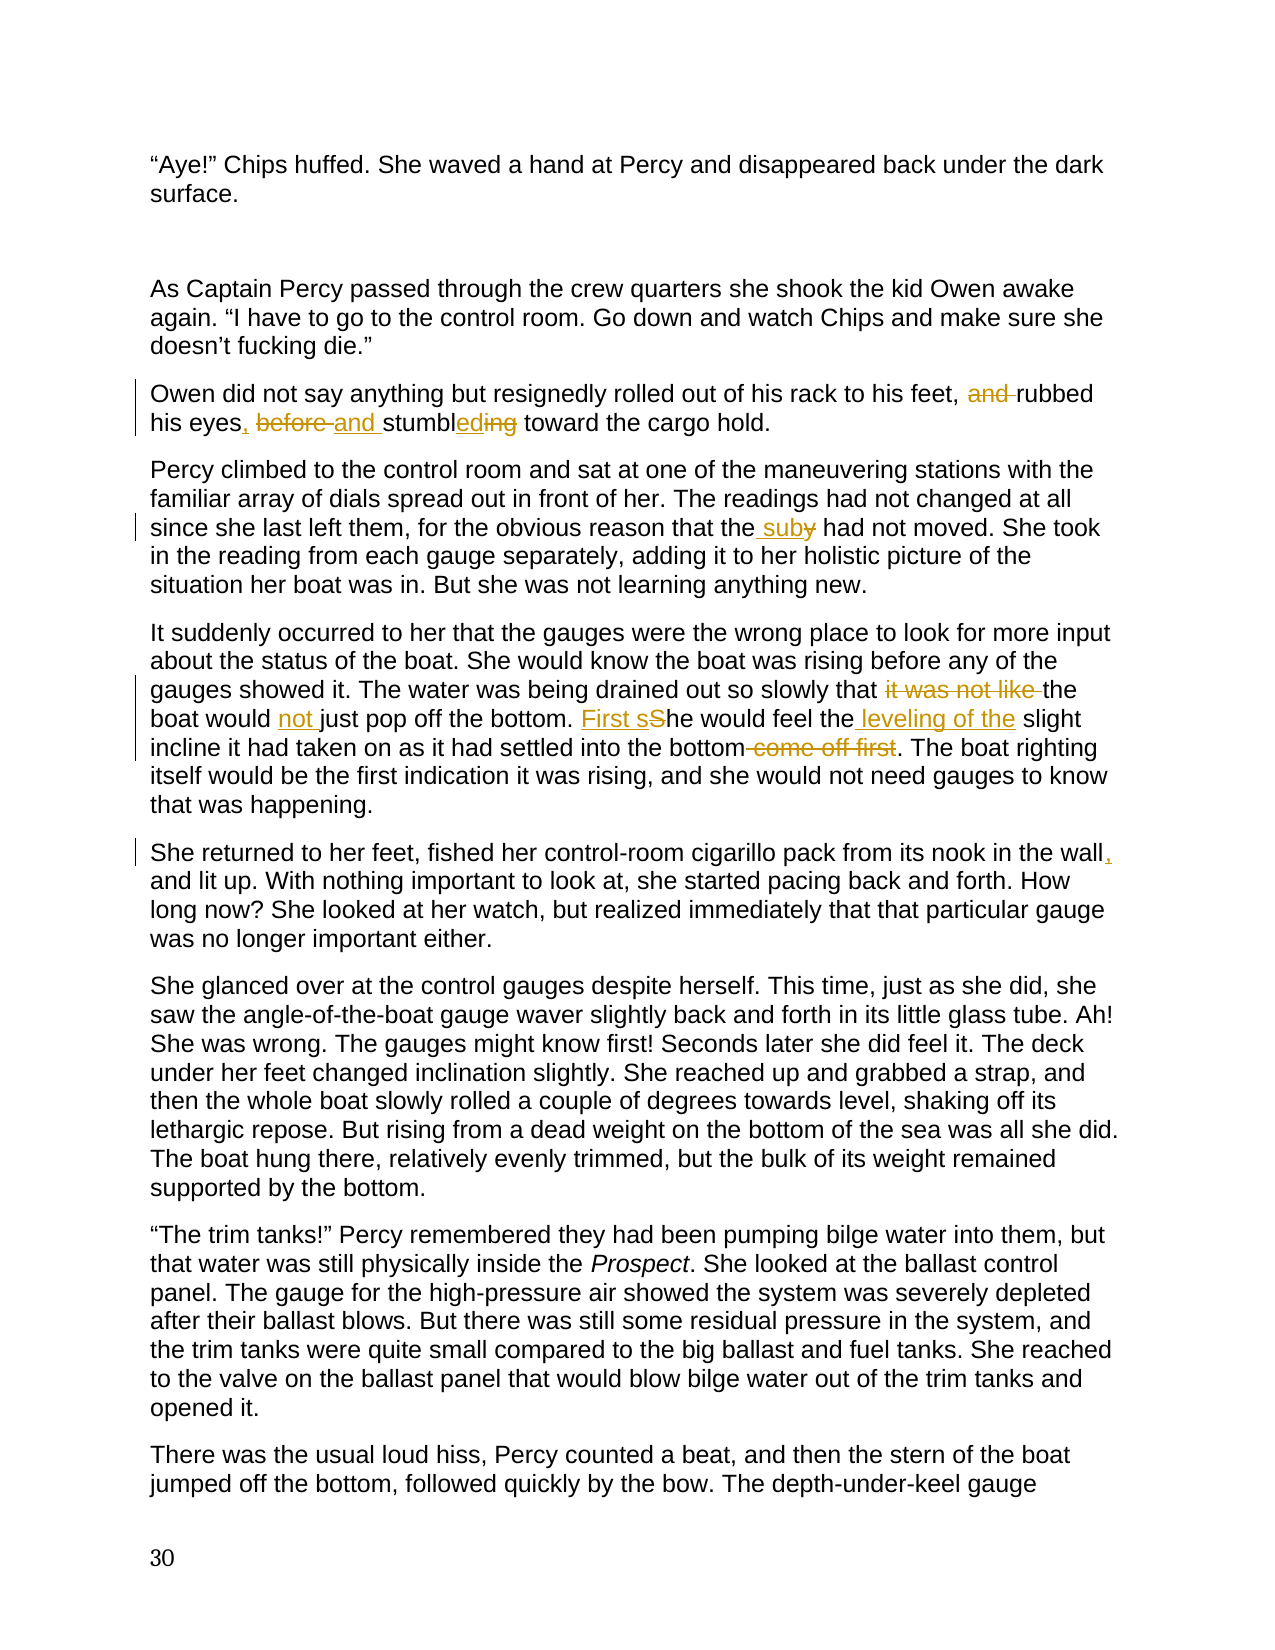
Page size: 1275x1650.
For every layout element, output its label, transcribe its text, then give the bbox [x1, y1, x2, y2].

text She glanced over at the control gauges despite herself. This time, just as she did, she saw the angle-of-the-boat gauge waver slightly back and forth in its little glass tube. Ah! She was wrong. The gauges might know first! Seconds later she did feel it. The deck under her feet changed inclination slightly. She reached up and grabbed a strap, and then the whole boat slowly rolled a couple of degrees towards level, shaking off its lethargic repose. But rising from a dead weight on the bottom of the sea was all she did. The boat hung there, relatively evenly trimmed, but the bulk of its weight remained supported by the bottom. [150, 971, 1125, 1201]
text As Captain Percy passed through the crew quarters she shook the kid Owen awake again. “I have to go to the control room. Go down and watch Chips and make sure she doesn’t fucking die.” [150, 274, 1125, 360]
text There was the usual loud hiss, Percy counted a beat, and then the stern of the boat jumped off the bottom, followed quickly by the bow. The depth-under-keel gauge [150, 1440, 1125, 1497]
text It suddenly occurred to her that the gauges were the wrong place to look for more input about the status of the boat. She would know the boat was rising before any of the gauges showed it. The water was being drained out so slowly that the boat would not just pop off the bottom. First she would feel the leveling of the slight incline it had taken on as it had settled into the bottom. The boat righting itself would be the first indication it was rising, and she would not need gauges to know that was happening. [150, 617, 1125, 819]
text She returned to her feet, fished her control-room cigarillo pack from its nook in the wall, and lit up. With nothing important to look at, she started pacing back and forth. How long now? She looked at her watch, but realized immediately that that particular gauge was no longer important either. [150, 837, 1125, 952]
text “The trim tanks!” Percy remembered they had been pumping bilge water into them, but that water was still physically inside the Prospect. She looked at the ballast control panel. The gauge for the high-pressure air showed the system was severely depleted after their ballast blows. But there was still some residual pressure in the system, and the trim tanks were quite small compared to the big ballast and fuel tanks. She reached to the valve on the ballast panel that would blow bilge water out of the trim tanks and opened it. [150, 1220, 1125, 1421]
text Owen did not say anything but resignedly rolled out of his rack to his feet, rubbed his eyes, and stumbled toward the cargo hold. [150, 379, 1125, 436]
text Percy climbed to the control room and sat at one of the maneuvering stations with the familiar array of dials spread out in front of her. The readings had not changed at all since she last left them, for the obvious reason that the sub had not moved. She took in the reading from each gauge separately, adding it to her holistic picture of the situation her boat was in. But she was not learning anything new. [150, 455, 1125, 599]
text “Aye!” Chips huffed. She waved a hand at Percy and disappeared back under the dark surface. [150, 150, 1125, 207]
